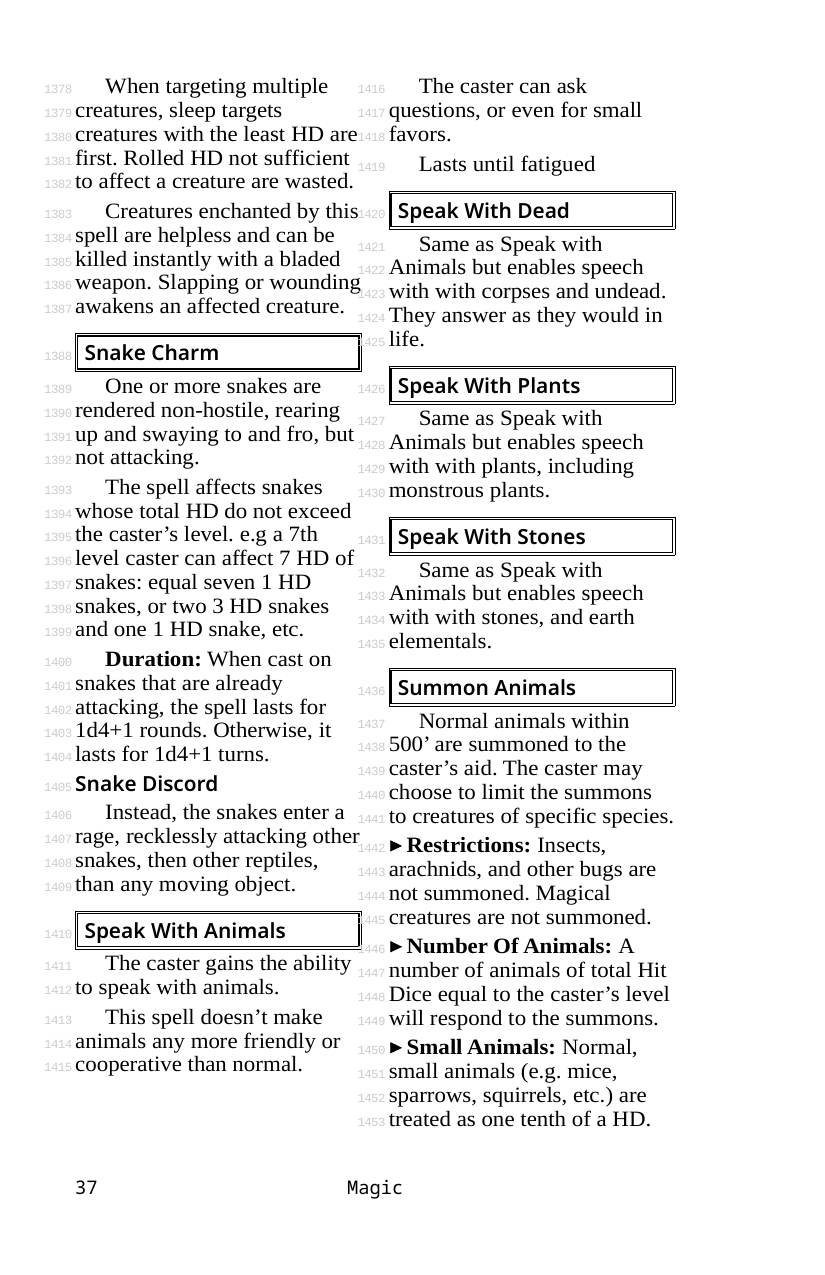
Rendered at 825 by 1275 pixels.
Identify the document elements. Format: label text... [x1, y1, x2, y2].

text The spell affects snakes whose total HD do not exceed the caster’s level. e.g a 7th level caster can affect 7 HD of snakes: equal seven 1 HD snakes, or two 3 HD snakes and one 1 HD snake, etc. [75, 476, 362, 642]
text Creatures enchanted by this spell are helpless and can be killed instantly with a bladed weapon. Slapping or wounding awakens an affected creature. [75, 200, 362, 318]
subtitle Snake Discord [75, 769, 362, 798]
text This spell doesn’t make animals any more friendly or cooperative than normal. [75, 1005, 362, 1077]
text When targeting multiple creatures, sleep targets creatures with the least HD are first. Rolled HD not sufficient to affect a creature are wasted. [75, 75, 362, 194]
text Same as Speak with Animals but enables speech with with plants, including monstrous plants. [388, 407, 675, 502]
text Same as Speak with Animals but enables speech with with corpses and undead. They answer as they would in life. [388, 232, 675, 351]
list Small animals: Normal, small animals (e.g. mice, sparrows, squirrels, etc.) are treated as one tenth of a HD. [388, 1036, 675, 1131]
text Instead, the snakes enter a rage, recklessly attacking other snakes, then other reptiles, than any moving object. [75, 801, 362, 896]
text Duration: When cast on snakes that are already attacking, the spell lasts for 1d4+1 rounds. Otherwise, it lasts for 1d4+1 turns. [75, 648, 362, 766]
text The caster gains the ability to speak with animals. [75, 952, 362, 999]
subtitle Speak with Stones [392, 520, 672, 552]
subtitle Speak with Animals [78, 914, 358, 946]
text Same as Speak with Animals but enables speech with with stones, and earth elementals. [388, 558, 675, 653]
subtitle Summon Animals [392, 671, 672, 703]
text Normal animals within 500’ are summoned to the caster’s aid. The caster may choose to limit the summons to creatures of specific species. [388, 709, 675, 828]
list Restrictions: Insects, arachnids, and other bugs are not summoned. Magical creatures are not summoned. [388, 834, 675, 929]
text Lasts until fatigued [388, 152, 675, 176]
list Number of animals: A number of animals of total Hit Dice equal to the caster’s level will respond to the summons. [388, 935, 675, 1030]
text One or more snakes are rendered non-hostile, rearing up and swaying to and fro, but not attacking. [75, 374, 362, 469]
subtitle Speak with Plants [392, 369, 672, 401]
subtitle Speak with Dead [392, 194, 672, 226]
subtitle Snake Charm [78, 337, 358, 368]
text The caster can ask questions, or even for small favors. [388, 75, 675, 146]
